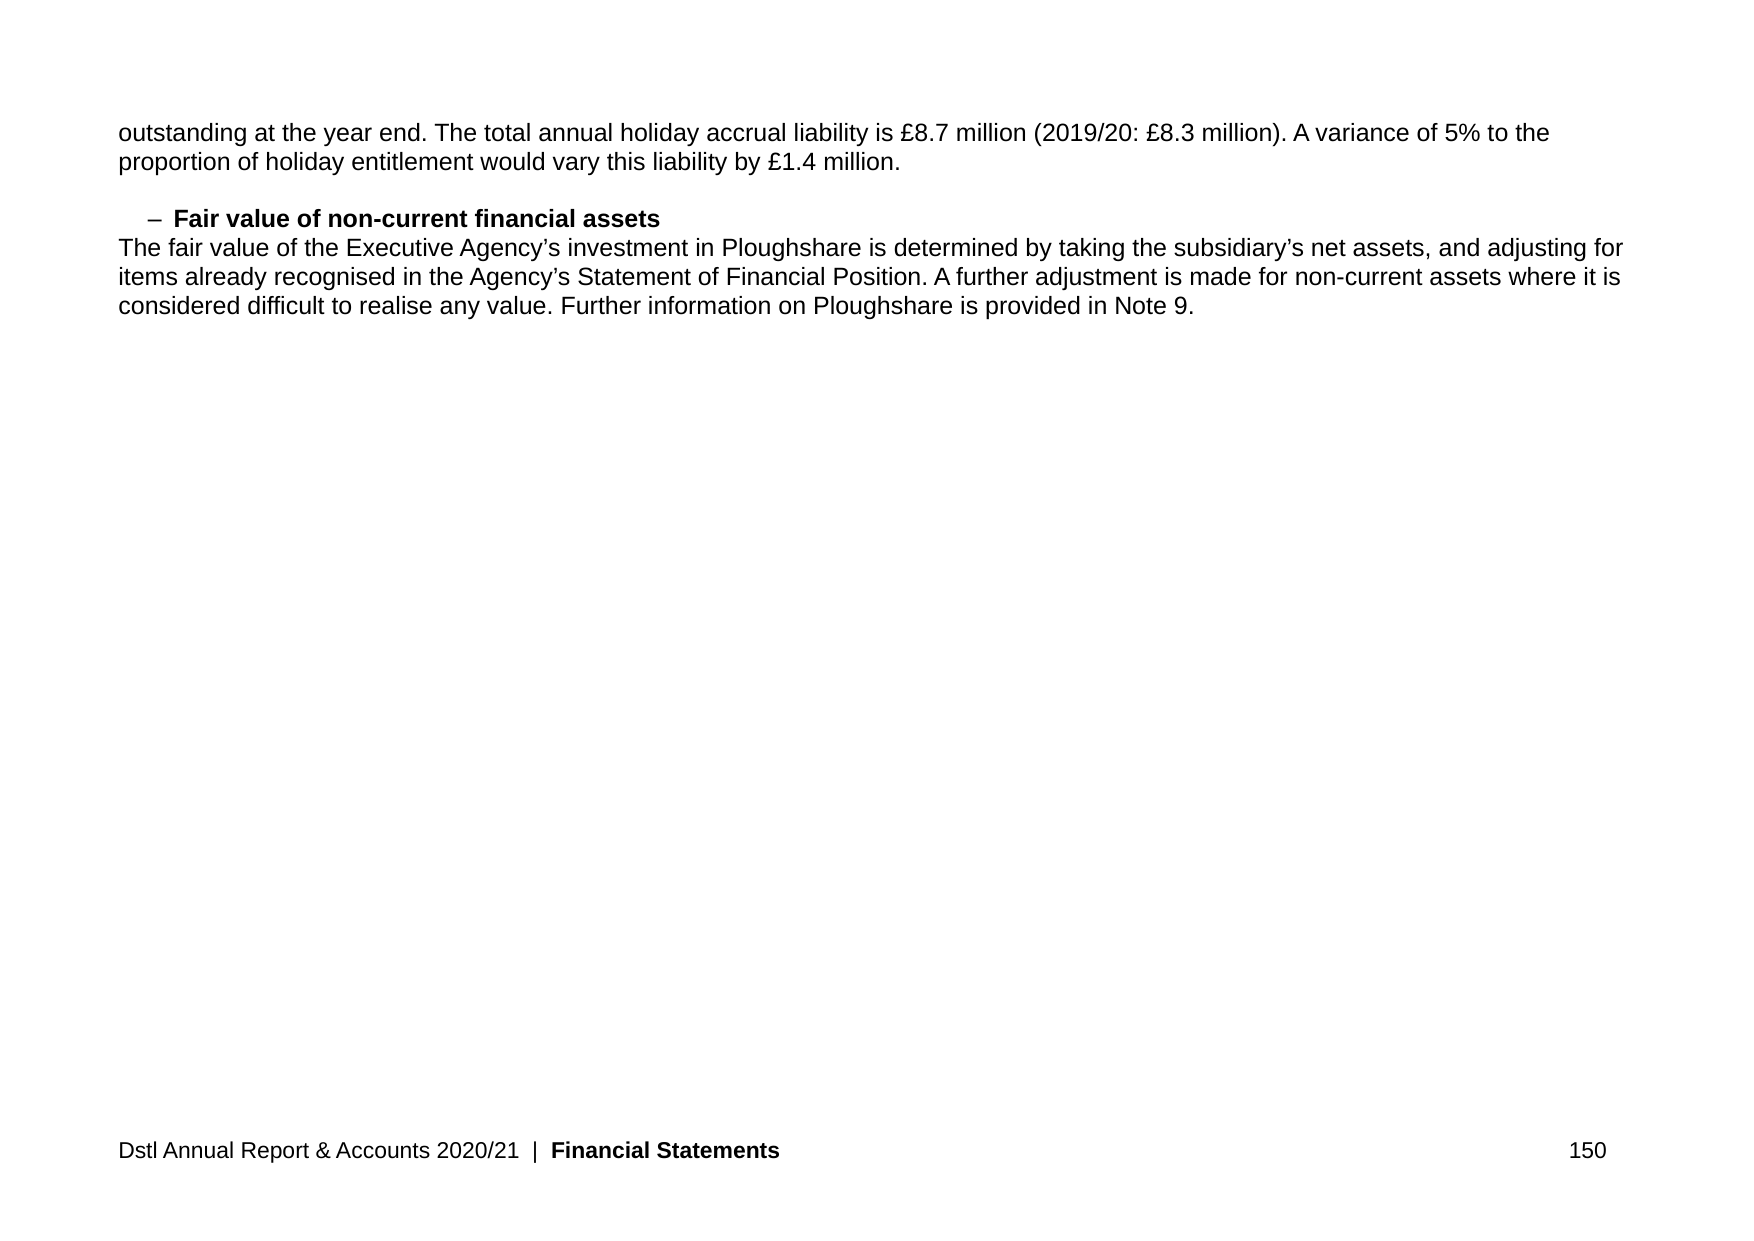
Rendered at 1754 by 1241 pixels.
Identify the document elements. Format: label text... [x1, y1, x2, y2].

text The fair value of the Executive Agency’s investment in Ploughshare is determined by taking the subsidiary’s net assets, and adjusting for items already recognised in the Agency’s Statement of Financial Position. A further adjustment is made for non-current assets where it is considered difficult to realise any value. Further information on Ploughshare is provided in Note 9. [118, 233, 1636, 348]
text outstanding at the year end. The total annual holiday accrual liability is £8.7 million (2019/20: £8.3 million). A variance of 5% to the proportion of holiday entitlement would vary this liability by £1.4 million. [118, 118, 1636, 204]
list Fair value of non-current financial assets [148, 204, 1636, 233]
